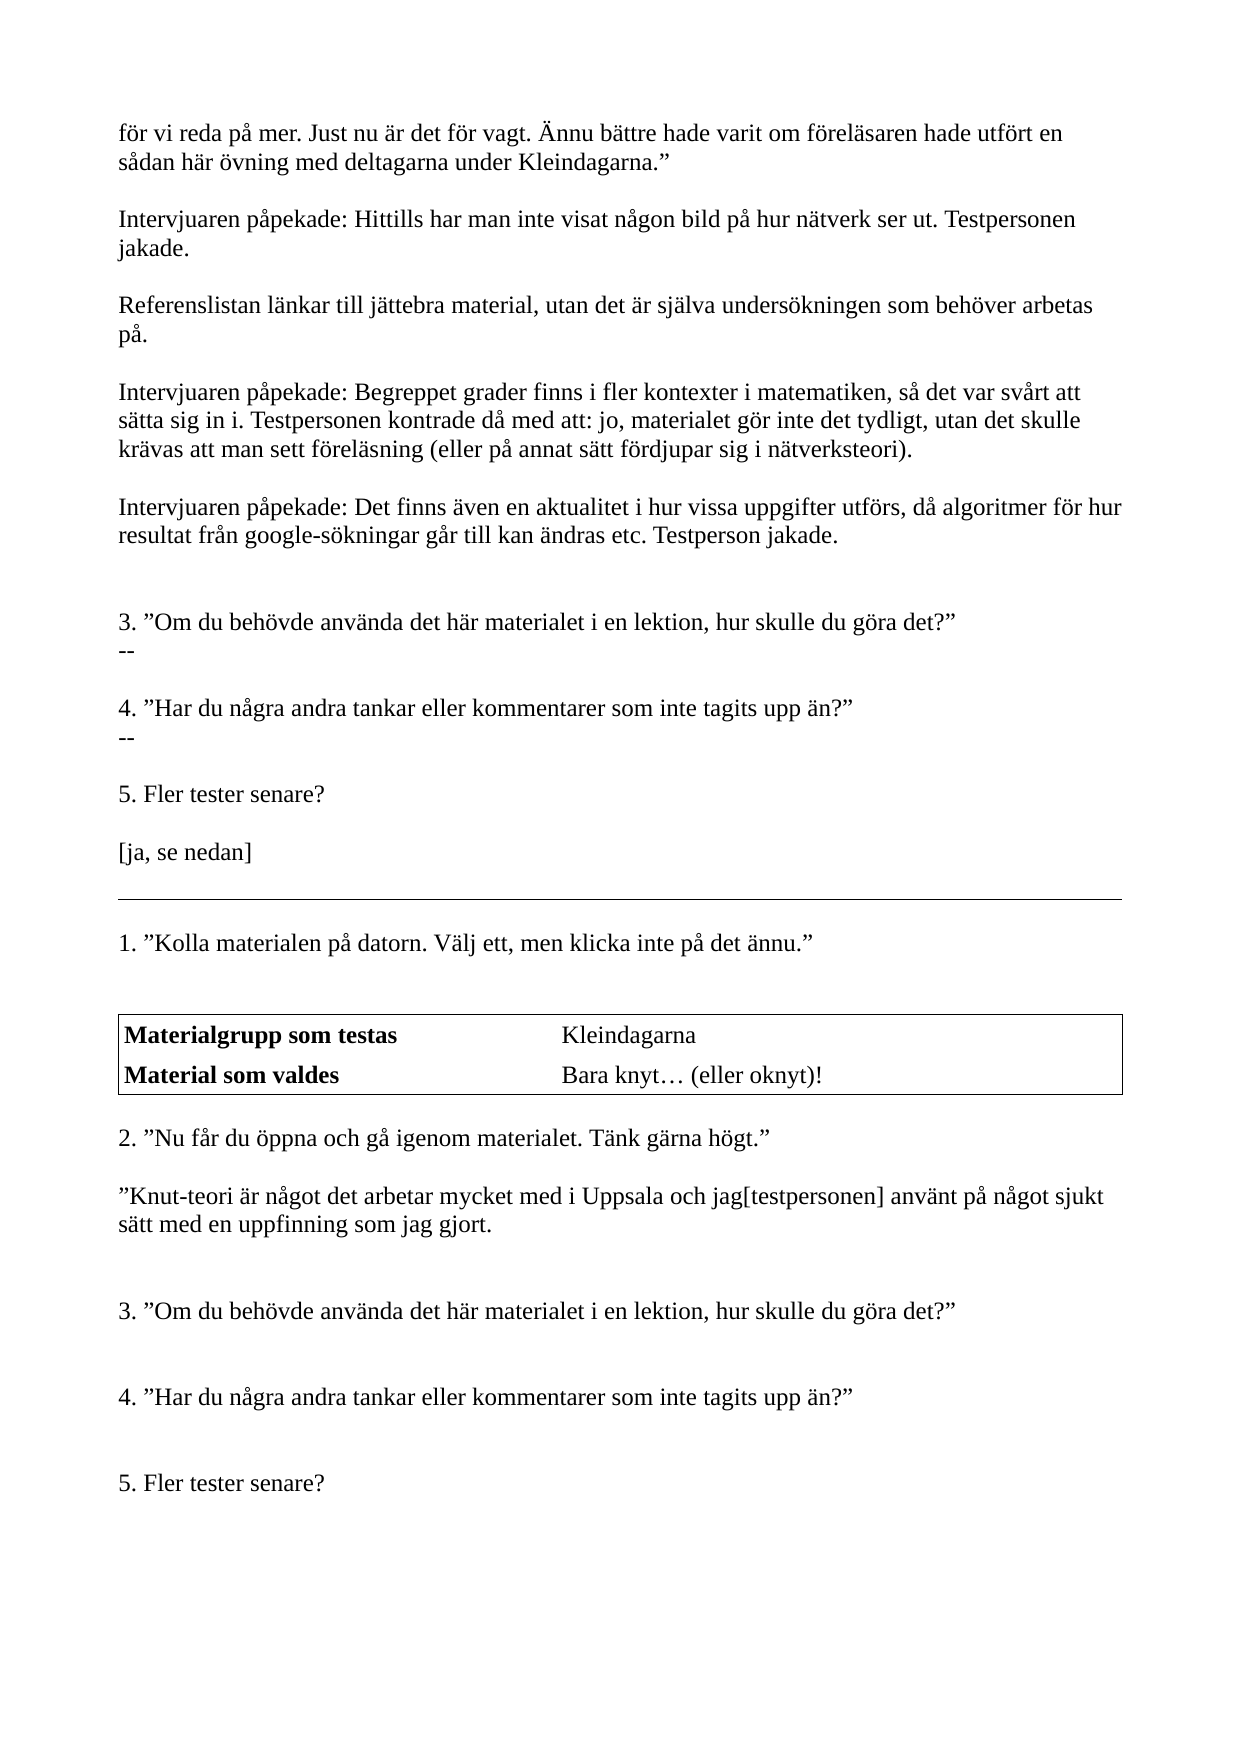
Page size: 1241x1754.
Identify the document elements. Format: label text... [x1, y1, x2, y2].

text Intervjuaren påpekade: Begreppet grader finns i fler kontexter i matematiken, så det var svårt att sätta sig in i. Testpersonen kontrade då med att: jo, materialet gör inte det tydligt, utan det skulle krävas att man sett föreläsning (eller på annat sätt fördjupar sig i nätverksteori). [118, 377, 1122, 463]
text 5. Fler tester senare? [118, 1468, 1122, 1497]
text Intervjuaren påpekade: Hittills har man inte visat någon bild på hur nätverk ser ut. Testpersonen jakade. [118, 204, 1122, 262]
text -- [118, 636, 1122, 664]
text Referenslistan länkar till jättebra material, utan det är själva undersökningen som behöver arbetas på. [118, 291, 1122, 348]
text 5. Fler tester senare? [118, 779, 1122, 808]
text 4. ”Har du några andra tankar eller kommentarer som inte tagits upp än?” [118, 1382, 1122, 1411]
text 2. ”Nu får du öppna och gå igenom materialet. Tänk gärna högt.” [118, 1123, 1122, 1152]
text 3. ”Om du behövde använda det här materialet i en lektion, hur skulle du göra det?” [118, 607, 1122, 636]
text 4. ”Har du några andra tankar eller kommentarer som inte tagits upp än?” [118, 693, 1122, 722]
text [ja, se nedan] [118, 837, 1122, 866]
text 1. ”Kolla materialen på datorn. Välj ett, men klicka inte på det ännu.” [118, 928, 1122, 956]
table_cell Bara knyt… (eller oknyt)! [556, 1054, 1122, 1094]
table_cell Material som valdes [119, 1054, 556, 1094]
table_header Materialgrupp som testas [119, 1015, 556, 1054]
text ”Knut-teori är något det arbetar mycket med i Uppsala och jag[testpersonen] använt på något sjukt sätt med en uppfinning som jag gjort. [118, 1181, 1122, 1238]
text -- [118, 722, 1122, 751]
text för vi reda på mer. Just nu är det för vagt. Ännu bättre hade varit om föreläsaren hade utfört en sådan här övning med deltagarna under Kleindagarna.” [118, 118, 1122, 176]
text 3. ”Om du behövde använda det här materialet i en lektion, hur skulle du göra det?” [118, 1296, 1122, 1324]
text Intervjuaren påpekade: Det finns även en aktualitet i hur vissa uppgifter utförs, då algoritmer för hur resultat från google-sökningar går till kan ändras etc. Testperson jakade. [118, 492, 1122, 549]
table_header Kleindagarna [556, 1015, 1122, 1054]
